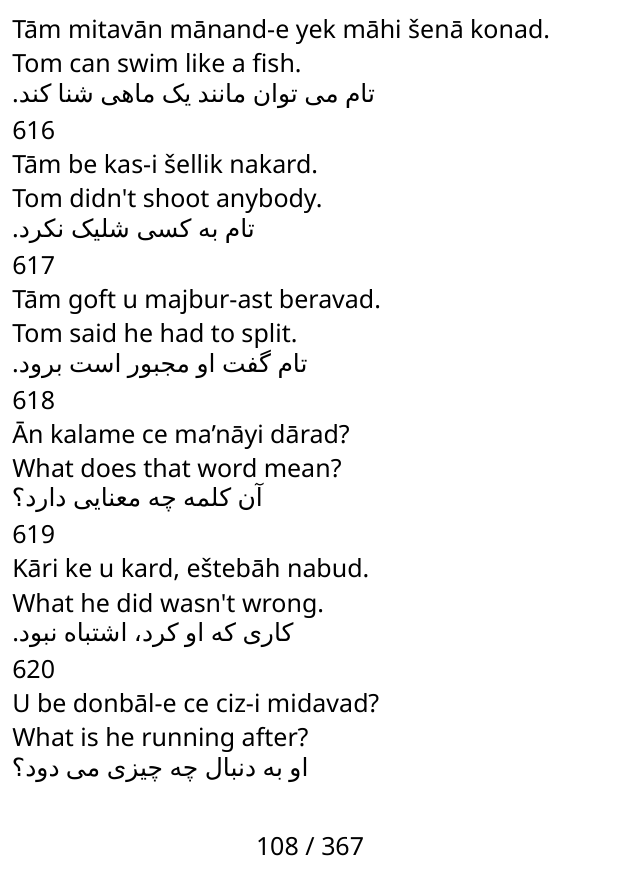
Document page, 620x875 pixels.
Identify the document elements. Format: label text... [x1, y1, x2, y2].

text Tām mi‌tavān mānand-e yek māhi šenā konad. [12, 12, 607, 46]
text Tom said he had to split. [12, 316, 607, 350]
text 616 [12, 113, 607, 147]
text What he did wasn't wrong. [12, 585, 607, 619]
text What does that word mean? [12, 450, 607, 484]
text کاری که او کرد، اشتباه نبود. [12, 619, 607, 652]
text 620 [12, 652, 607, 686]
text What is he running after? [12, 720, 607, 754]
text U be donbāl-e ce ciz-i mi‌davad? [12, 686, 607, 720]
text Tom didn't shoot anybody. [12, 181, 607, 215]
text تام می توان مانند یک ماهی شنا کند. [12, 80, 607, 113]
text او به دنبال چه چیزی می دود؟ [12, 754, 607, 787]
text Tom can swim like a fish. [12, 46, 607, 80]
text آن کلمه چه معنایی دارد؟ [12, 484, 607, 517]
text 619 [12, 517, 607, 551]
text Tām be kas-i šellik nakard. [12, 147, 607, 181]
text 617 [12, 247, 607, 282]
text 618 [12, 382, 607, 416]
text Ān kalame ce ma’nāyi dārad? [12, 416, 607, 450]
text تام به کسی شلیک نکرد. [12, 215, 607, 247]
text تام گفت او مجبور است برود. [12, 350, 607, 382]
text Tām goft u majbur-ast beravad. [12, 282, 607, 316]
text Kāri ke u kard, eštebāh nabud. [12, 551, 607, 585]
